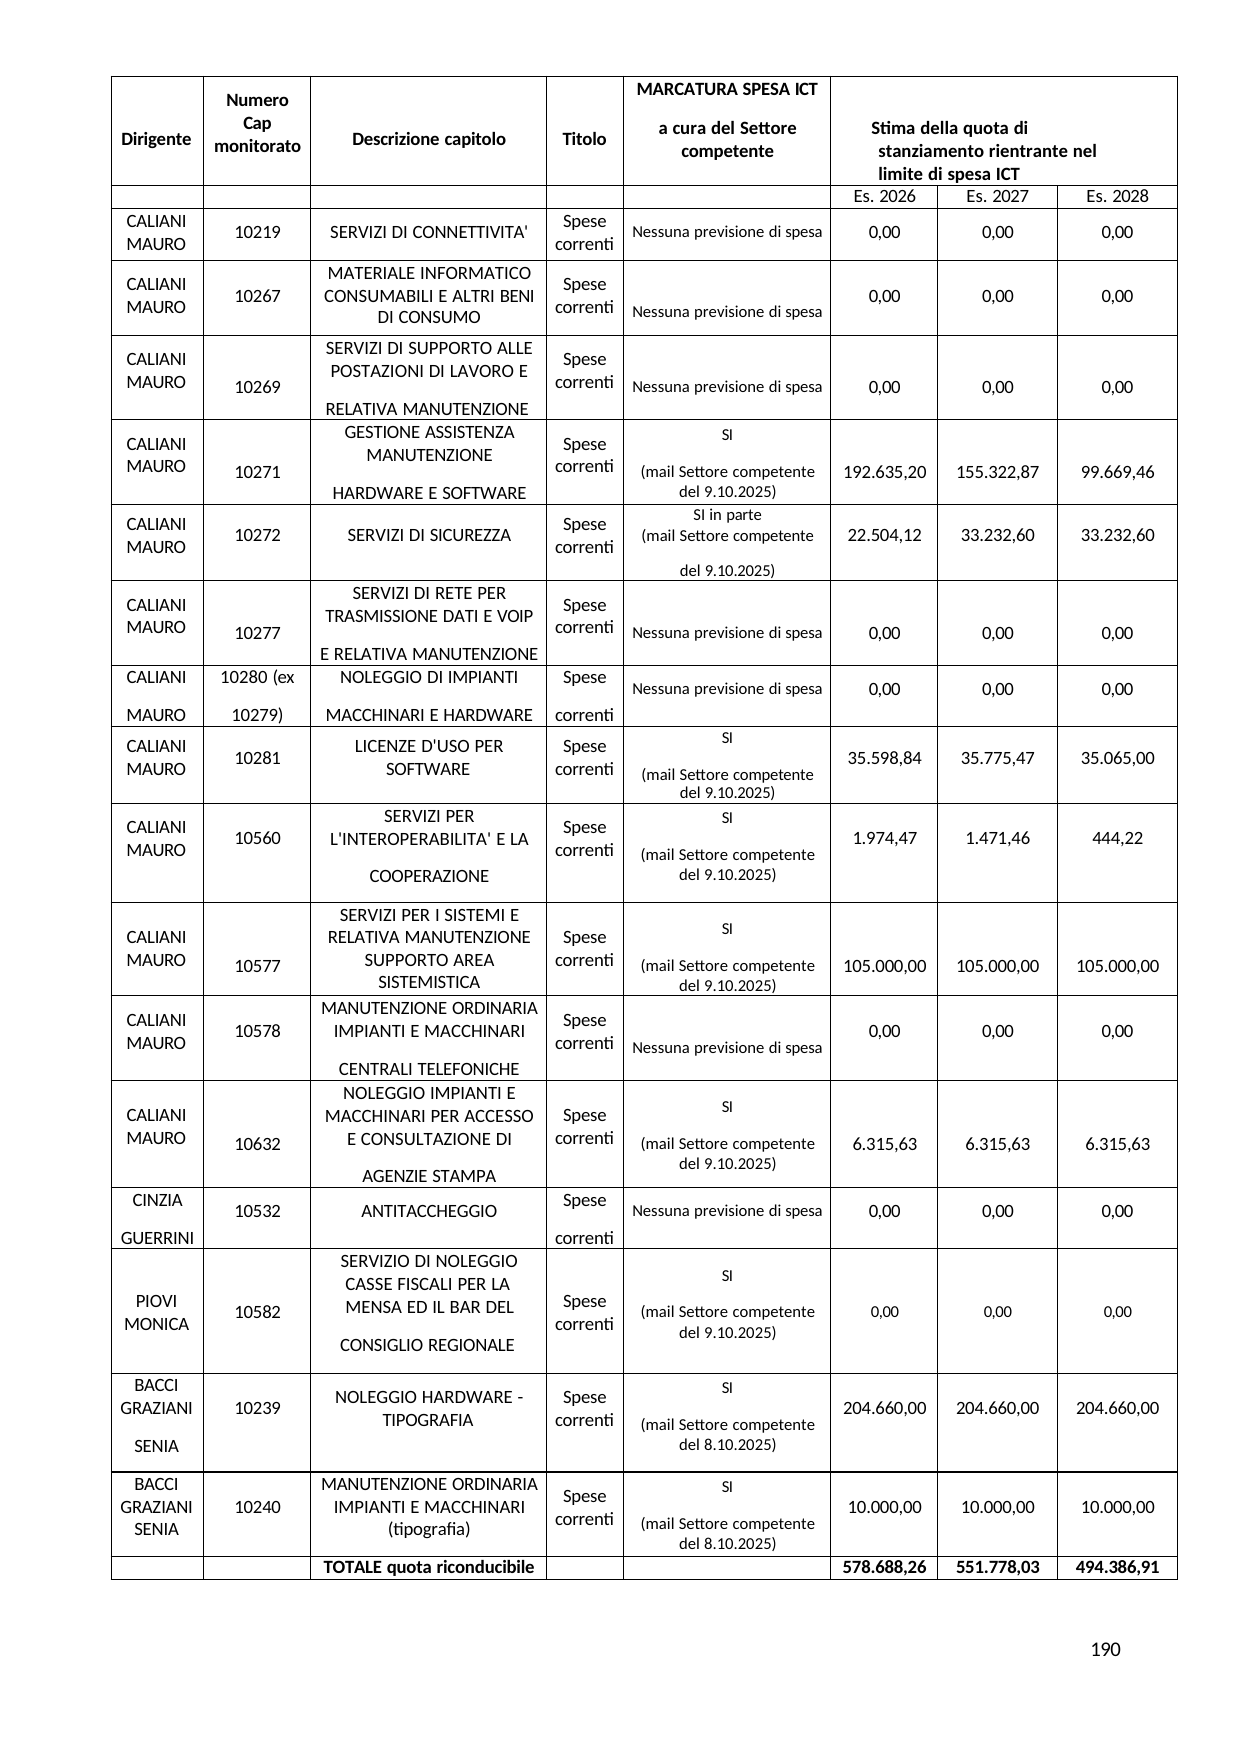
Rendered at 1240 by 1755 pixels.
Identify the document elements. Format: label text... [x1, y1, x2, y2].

table_cell 10560 [204, 804, 310, 902]
table_cell Spese correnti [547, 505, 623, 580]
table_cell 204.660,00 [831, 1374, 937, 1471]
table_cell 578.688,26 [831, 1557, 937, 1578]
table_cell SI in parte (mail Settore competente del 9.10.2025) [624, 505, 830, 580]
table_cell 0,00 [1058, 261, 1177, 335]
table_cell CALIANI MAURO [112, 727, 203, 803]
table_cell Nessuna previsione di spesa [624, 209, 830, 260]
table_cell ANTITACCHEGGIO [311, 1188, 546, 1248]
table_cell 0,00 [1058, 1188, 1177, 1248]
table_cell CALIANI MAURO [112, 505, 203, 580]
table_cell SERVIZI DI SUPPORTO ALLE POSTAZIONI DI LAVORO E RELATIVA MANUTENZIONE [311, 336, 546, 419]
table_cell 0,00 [831, 581, 937, 664]
table_cell 0,00 [938, 261, 1057, 335]
table_cell 0,00 [831, 336, 937, 419]
table_cell 0,00 [938, 1249, 1057, 1372]
table_cell 10269 [204, 336, 310, 419]
table_cell Spese correnti [547, 996, 623, 1080]
table_cell [624, 1557, 830, 1578]
table_cell 0,00 [831, 209, 937, 260]
table_cell 192.635,20 [831, 420, 937, 503]
table_cell GESTIONE ASSISTENZA MANUTENZIONE HARDWARE E SOFTWARE [311, 420, 546, 503]
table_cell 0,00 [831, 1188, 937, 1248]
table_cell 99.669,46 [1058, 420, 1177, 503]
table_cell Es. 2028 [1058, 186, 1177, 208]
table_cell 6.315,63 [831, 1081, 937, 1187]
table_cell Spese correnti [547, 209, 623, 260]
table_cell Es. 2026 [831, 186, 937, 208]
table_cell SERVIZI DI CONNETTIVITA' [311, 209, 546, 260]
table_cell 0,00 [1058, 336, 1177, 419]
table_cell 10532 [204, 1188, 310, 1248]
table_cell 0,00 [1058, 996, 1177, 1080]
table_cell 551.778,03 [938, 1557, 1057, 1578]
table_cell BACCI GRAZIANI SENIA [112, 1473, 203, 1556]
table_cell 10281 [204, 727, 310, 803]
table_cell Es. 2027 [938, 186, 1057, 208]
table_cell 0,00 [938, 996, 1057, 1080]
table_cell 0,00 [831, 666, 937, 726]
table_cell 10271 [204, 420, 310, 503]
table_cell 105.000,00 [1058, 903, 1177, 995]
table_cell NOLEGGIO DI IMPIANTI MACCHINARI E HARDWARE [311, 666, 546, 726]
table_cell Spese correnti [547, 666, 623, 726]
table_cell SERVIZIO DI NOLEGGIO CASSE FISCALI PER LA MENSA ED IL BAR DEL CONSIGLIO REGIONALE [311, 1249, 546, 1372]
table_cell 0,00 [938, 1188, 1057, 1248]
table_cell TOTALE quota riconducibile [311, 1557, 546, 1578]
table_cell 10.000,00 [938, 1473, 1057, 1556]
table_cell CALIANI MAURO [112, 581, 203, 664]
table_cell SERVIZI PER I SISTEMI E RELATIVA MANUTENZIONE SUPPORTO AREA SISTEMISTICA [311, 903, 546, 995]
table_cell 0,00 [1058, 1249, 1177, 1372]
table_cell 10578 [204, 996, 310, 1080]
table_cell NOLEGGIO HARDWARE - TIPOGRAFIA [311, 1374, 546, 1471]
table_cell 1.471,46 [938, 804, 1057, 902]
table_cell Spese correnti [547, 727, 623, 803]
table_cell 0,00 [938, 666, 1057, 726]
table_cell [204, 1557, 310, 1578]
table_cell Spese correnti [547, 581, 623, 664]
table_header MARCATURA SPESA ICT a cura del Settore competente [624, 77, 830, 185]
table_cell Spese correnti [547, 903, 623, 995]
table_cell CALIANI MAURO [112, 336, 203, 419]
table_cell Spese correnti [547, 804, 623, 902]
table_cell Spese correnti [547, 1249, 623, 1372]
table_header Titolo [547, 77, 623, 185]
table_cell 444,22 [1058, 804, 1177, 902]
table_cell 35.775,47 [938, 727, 1057, 803]
table_cell Nessuna previsione di spesa [624, 666, 830, 726]
table_cell CALIANI MAURO [112, 804, 203, 902]
table_cell Nessuna previsione di spesa [624, 336, 830, 419]
table_cell PIOVI MONICA [112, 1249, 203, 1372]
table_cell Spese correnti [547, 1473, 623, 1556]
table_header Stima della quota di stanziamento rientrante nel limite di spesa ICT [831, 77, 1177, 185]
table_cell 10582 [204, 1249, 310, 1372]
table_header Numero Cap monitorato [204, 77, 310, 185]
table_cell Nessuna previsione di spesa [624, 996, 830, 1080]
table_cell NOLEGGIO IMPIANTI E MACCHINARI PER ACCESSO E CONSULTAZIONE DI AGENZIE STAMPA [311, 1081, 546, 1187]
table_cell 35.598,84 [831, 727, 937, 803]
table_cell SI (mail Settore competente del 9.10.2025) [624, 1081, 830, 1187]
table_cell [547, 186, 623, 208]
table_cell SERVIZI PER L'INTEROPERABILITA' E LA COOPERAZIONE [311, 804, 546, 902]
table_cell Spese correnti [547, 1188, 623, 1248]
table_cell [311, 186, 546, 208]
table_cell Spese correnti [547, 261, 623, 335]
table_cell 1.974,47 [831, 804, 937, 902]
table_cell 105.000,00 [938, 903, 1057, 995]
table_cell 494.386,91 [1058, 1557, 1177, 1578]
table_cell [624, 186, 830, 208]
table_cell 0,00 [938, 336, 1057, 419]
table_cell 22.504,12 [831, 505, 937, 580]
table_header Dirigente [112, 77, 203, 185]
table_cell 0,00 [831, 261, 937, 335]
table_cell [112, 1557, 203, 1578]
table_cell 10277 [204, 581, 310, 664]
table_cell 10280 (ex 10279) [204, 666, 310, 726]
table_cell MANUTENZIONE ORDINARIA IMPIANTI E MACCHINARI CENTRALI TELEFONICHE [311, 996, 546, 1080]
table_cell 33.232,60 [938, 505, 1057, 580]
table_cell CINZIA GUERRINI [112, 1188, 203, 1248]
table_cell Spese correnti [547, 1081, 623, 1187]
table_cell SI (mail Settore competente del 9.10.2025) [624, 804, 830, 902]
table_cell Spese correnti [547, 1374, 623, 1471]
table_cell Nessuna previsione di spesa [624, 581, 830, 664]
table_cell SI (mail Settore competente del 9.10.2025) [624, 727, 830, 803]
table_cell Spese correnti [547, 420, 623, 503]
table_cell 6.315,63 [938, 1081, 1057, 1187]
table_cell [112, 186, 203, 208]
table_cell 204.660,00 [1058, 1374, 1177, 1471]
table_cell SERVIZI DI SICUREZZA [311, 505, 546, 580]
table_cell MATERIALE INFORMATICO CONSUMABILI E ALTRI BENI DI CONSUMO [311, 261, 546, 335]
table_cell 0,00 [938, 581, 1057, 664]
table_cell CALIANI MAURO [112, 996, 203, 1080]
table_cell 105.000,00 [831, 903, 937, 995]
table_cell 10.000,00 [1058, 1473, 1177, 1556]
table_cell 0,00 [831, 1249, 937, 1372]
table_cell 35.065,00 [1058, 727, 1177, 803]
table_cell 10267 [204, 261, 310, 335]
table_cell LICENZE D'USO PER SOFTWARE [311, 727, 546, 803]
table_cell [204, 186, 310, 208]
table_cell 0,00 [831, 996, 937, 1080]
table_cell 10219 [204, 209, 310, 260]
table_cell SI (mail Settore competente del 9.10.2025) [624, 1249, 830, 1372]
table_cell 0,00 [1058, 209, 1177, 260]
table_cell 10240 [204, 1473, 310, 1556]
table_cell 10239 [204, 1374, 310, 1471]
table_cell MANUTENZIONE ORDINARIA IMPIANTI E MACCHINARI (tipografia) [311, 1473, 546, 1556]
table_cell Nessuna previsione di spesa [624, 261, 830, 335]
table_cell BACCI GRAZIANI SENIA [112, 1374, 203, 1471]
table_cell Spese correnti [547, 336, 623, 419]
table_cell SI (mail Settore competente del 8.10.2025) [624, 1374, 830, 1471]
table_cell [547, 1557, 623, 1578]
table_cell SI (mail Settore competente del 9.10.2025) [624, 903, 830, 995]
table_cell 10577 [204, 903, 310, 995]
table_cell 6.315,63 [1058, 1081, 1177, 1187]
table_cell 155.322,87 [938, 420, 1057, 503]
table_cell 204.660,00 [938, 1374, 1057, 1471]
table_cell CALIANI MAURO [112, 1081, 203, 1187]
table_cell SI (mail Settore competente del 8.10.2025) [624, 1473, 830, 1556]
table_cell SERVIZI DI RETE PER TRASMISSIONE DATI E VOIP E RELATIVA MANUTENZIONE [311, 581, 546, 664]
table_cell Nessuna previsione di spesa [624, 1188, 830, 1248]
table_cell 10.000,00 [831, 1473, 937, 1556]
table_header Descrizione capitolo [311, 77, 546, 185]
table_cell CALIANI MAURO [112, 209, 203, 260]
table_cell 0,00 [1058, 581, 1177, 664]
table_cell CALIANI MAURO [112, 903, 203, 995]
table_cell 10632 [204, 1081, 310, 1187]
table_cell SI (mail Settore competente del 9.10.2025) [624, 420, 830, 503]
table_cell 0,00 [938, 209, 1057, 260]
table_cell CALIANI MAURO [112, 666, 203, 726]
table_cell 33.232,60 [1058, 505, 1177, 580]
table_cell 10272 [204, 505, 310, 580]
table_cell 0,00 [1058, 666, 1177, 726]
table_cell CALIANI MAURO [112, 420, 203, 503]
table_cell CALIANI MAURO [112, 261, 203, 335]
